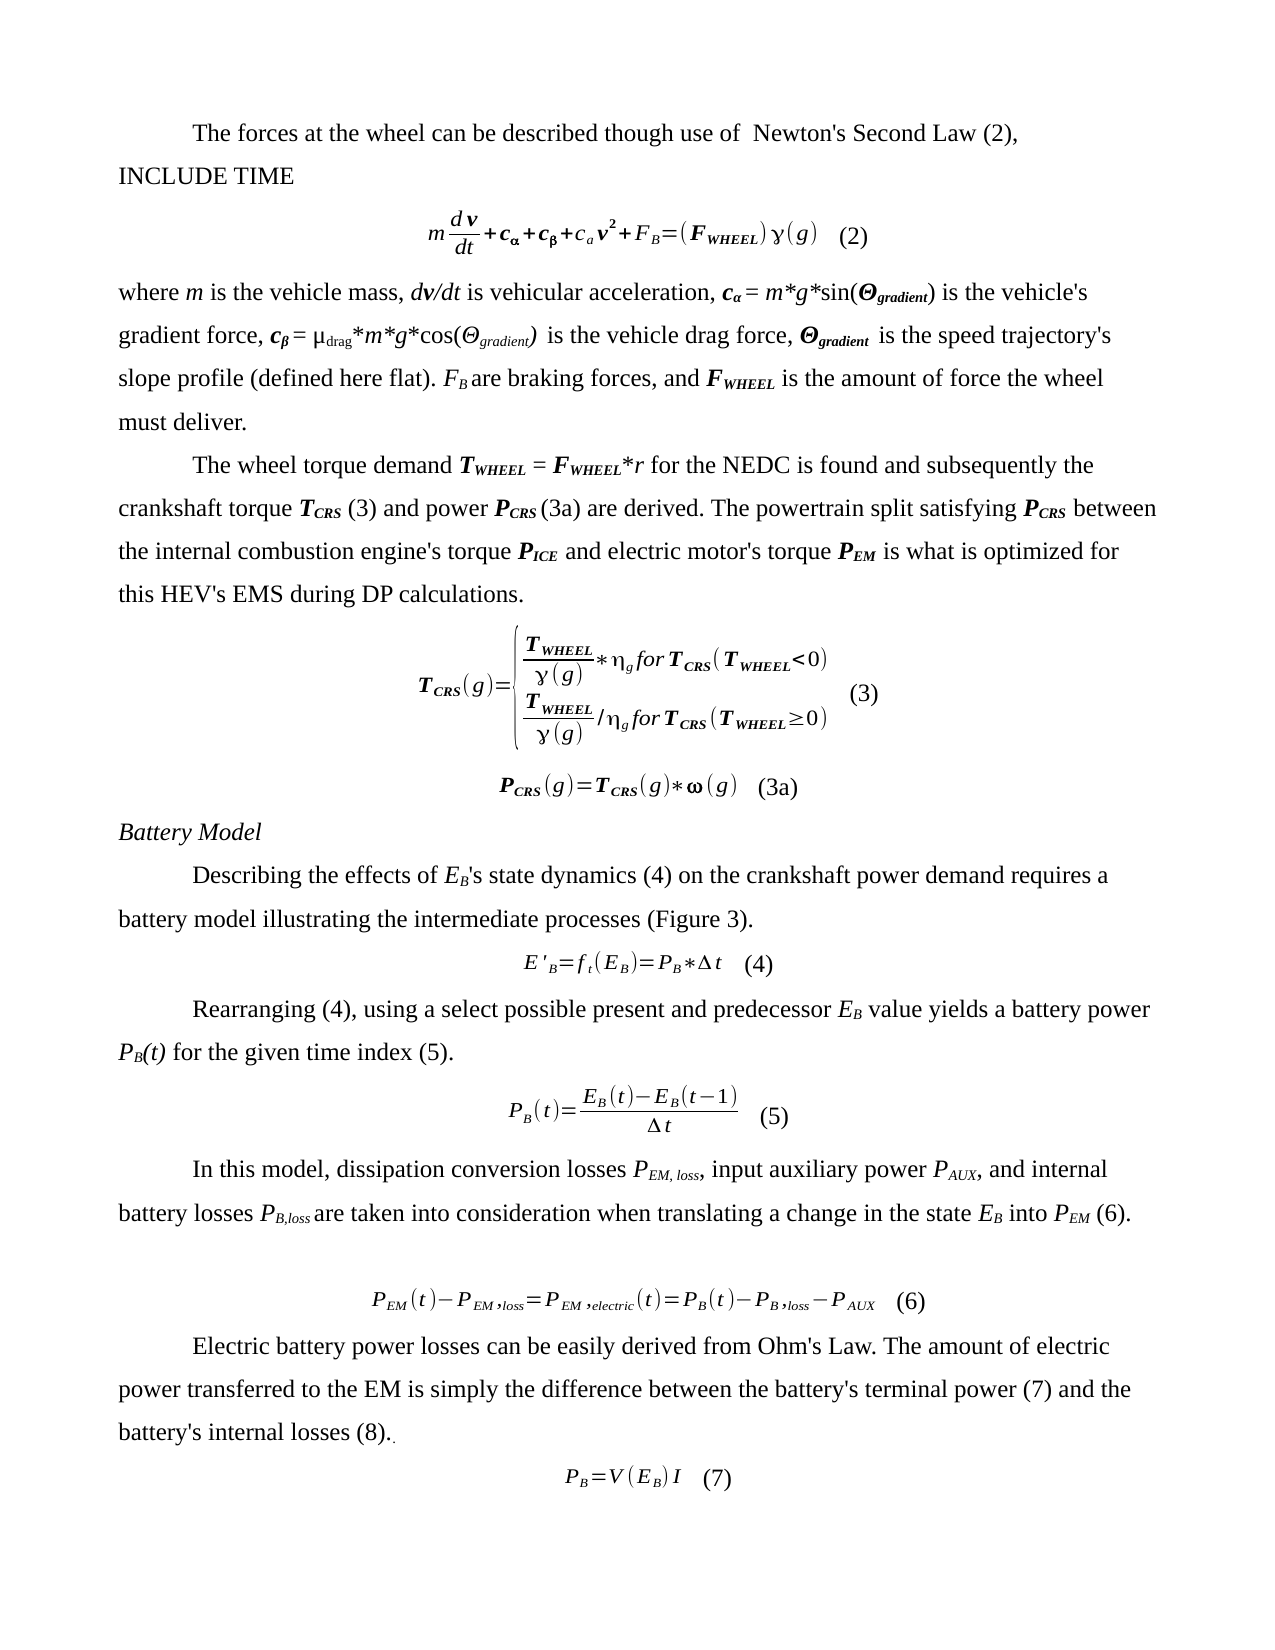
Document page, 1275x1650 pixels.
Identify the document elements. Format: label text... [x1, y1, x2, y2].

text The wheel torque demand TWHEEL = FWHEEL*r for the NEDC is found and subsequently the crankshaft torque TCRS (3) and power PCRS (3a) are derived. The powertrain split satisfying PCRS between the internal combustion engine's torque PICE and electric motor's torque PEM is what is optimized for this HEV's EMS during DP calculations. [118, 450, 1157, 608]
text (5) [118, 1080, 1157, 1140]
text (7) [118, 1461, 1157, 1493]
text (4) [118, 947, 1157, 980]
text Describing the effects of EB's state dynamics (4) on the crankshaft power demand requires a battery model illustrating the intermediate processes (Figure 3). [118, 861, 1157, 932]
text INCLUDE TIME [118, 161, 1157, 190]
text (3a) [118, 769, 1157, 803]
text Rearranging (4), using a select possible present and predecessor EB value yields a battery power PB(t) for the given time index (5). [118, 994, 1157, 1066]
text (2) [118, 204, 1157, 263]
text (6) [118, 1284, 1157, 1317]
text where m is the vehicle mass, dv/dt is vehicular acceleration, cα = m*g*sin(Θgradient) is the vehicle's gradient force, cβ = μdrag*m*g*cos(Θgradient) is the vehicle drag force, Θgradient is the speed trajectory's slope profile (defined here flat). FB are braking forces, and FWHEEL is the amount of force the wheel must deliver. [118, 277, 1157, 435]
text Battery Model [118, 817, 1157, 846]
text Electric battery power losses can be easily derived from Ohm's Law. The amount of electric power transferred to the EM is simply the difference between the battery's terminal power (7) and the battery's internal losses (8).. [118, 1331, 1157, 1446]
text The forces at the wheel can be described though use of Newton's Second Law (2), [118, 118, 1157, 147]
text (3) [118, 622, 1157, 755]
text In this model, dissipation conversion losses PEM, loss, input auxiliary power PAUX, and internal battery losses PB,loss are taken into consideration when translating a change in the state EB into PEM (6). [118, 1154, 1157, 1226]
